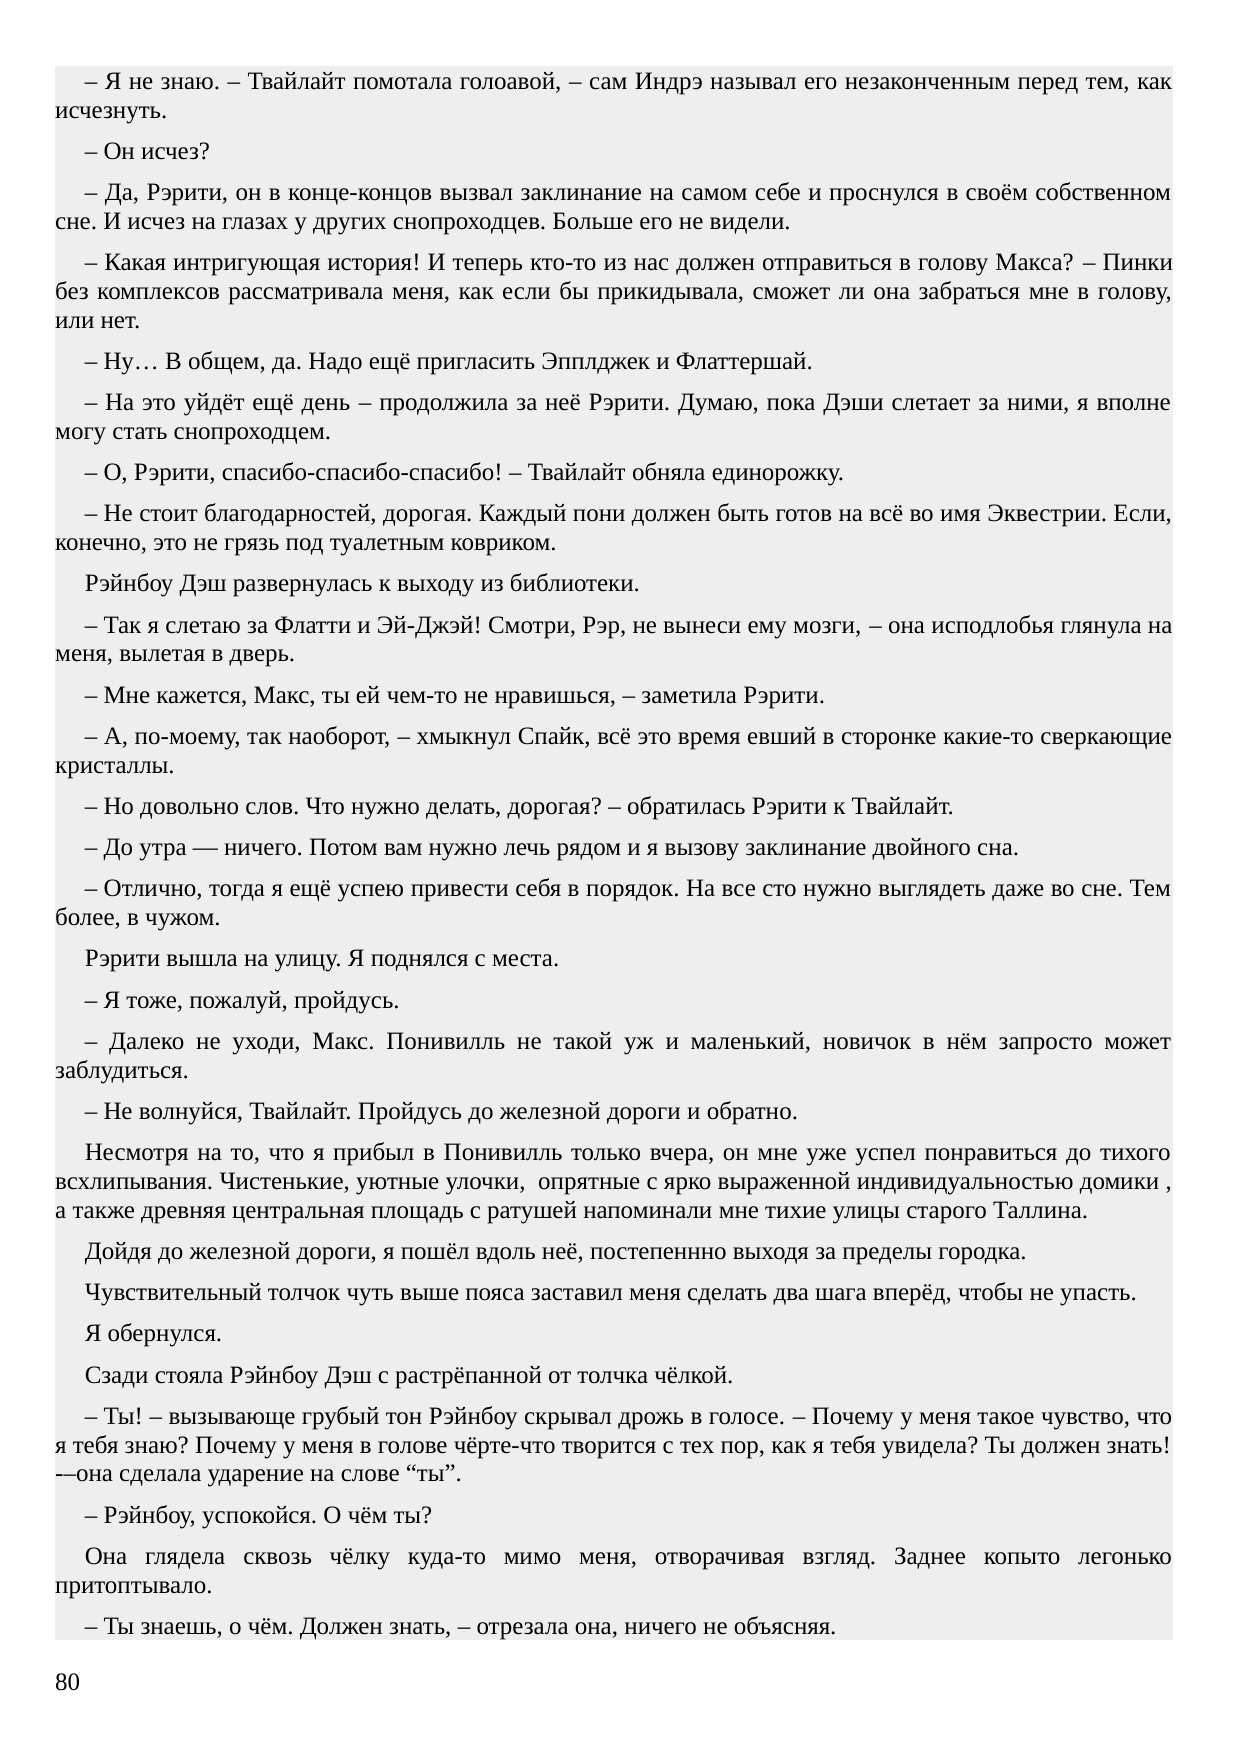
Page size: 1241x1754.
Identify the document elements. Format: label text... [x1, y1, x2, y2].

text – Отлично, тогда я ещё успею привести себя в порядок. На все сто нужно выглядеть даже во сне. Тем более, в чужом. [55, 873, 1173, 931]
text – Но довольно слов. Что нужно делать, дорогая? – обратилась Рэрити к Твайлайт. [55, 791, 1173, 820]
text – Так я слетаю за Флатти и Эй-Джэй! Смотри, Рэр, не вынеси ему мозги, – она исподлобья глянула на меня, вылетая в дверь. [55, 610, 1173, 667]
text – До утра — ничего. Потом вам нужно лечь рядом и я вызову заклинание двойного сна. [55, 832, 1173, 861]
text – А, по-моему, так наоборот, – хмыкнул Спайк, всё это время евший в сторонке какие-то сверкающие кристаллы. [55, 721, 1173, 778]
text Несмотря на то, что я прибыл в Понивилль только вчера, он мне уже успел понравиться до тихого всхлипывания. Чистенькие, уютные улочки, опрятные с ярко выраженной индивидуальностью домики , а также древняя центральная площадь с ратушей напоминали мне тихие улицы старого Таллина. [55, 1137, 1173, 1223]
text – Не волнуйся, Твайлайт. Пройдусь до железной дороги и обратно. [55, 1096, 1173, 1125]
text Сзади стояла Рэйнбоу Дэш с растрёпанной от толчка чёлкой. [55, 1360, 1173, 1388]
text – Ты знаешь, о чём. Должен знать, – отрезала она, ничего не объясняя. [55, 1611, 1173, 1640]
text – Не стоит благодарностей, дорогая. Каждый пони должен быть готов на всё во имя Эквестрии. Если, конечно, это не грязь под туалетным ковриком. [55, 498, 1173, 556]
text Рэйнбоу Дэш развернулась к выходу из библиотеки. [55, 568, 1173, 597]
text Дойдя до железной дороги, я пошёл вдоль неё, постепеннно выходя за пределы городка. [55, 1236, 1173, 1265]
text – Далеко не уходи, Макс. Понивилль не такой уж и маленький, новичок в нём запросто может заблудиться. [55, 1026, 1173, 1083]
text – Ты! – вызывающе грубый тон Рэйнбоу скрывал дрожь в голосе. – Почему у меня такое чувство, что я тебя знаю? Почему у меня в голове чёрте-что творится с тех пор, как я тебя увидела? Ты должен знать! -–она сделала ударение на слове “ты”. [55, 1401, 1173, 1487]
text – Какая интригующая история! И теперь кто-то из нас должен отправиться в голову Макса? – Пинки без комплексов рассматривала меня, как если бы прикидывала, сможет ли она забраться мне в голову, или нет. [55, 247, 1173, 333]
text – Он исчез? [55, 136, 1173, 165]
text – О, Рэрити, спасибо-спасибо-спасибо! – Твайлайт обняла единорожку. [55, 457, 1173, 486]
text Я обернулся. [55, 1318, 1173, 1347]
text – Я тоже, пожалуй, пройдусь. [55, 985, 1173, 1013]
text – Я не знаю. – Твайлайт помотала голоавой, – сам Индрэ называл его незаконченным перед тем, как исчезнуть. [55, 66, 1173, 123]
text – На это уйдёт ещё день – продолжила за неё Рэрити. Думаю, пока Дэши слетает за ними, я вполне могу стать снопроходцем. [55, 387, 1173, 445]
text Она глядела сквозь чёлку куда-то мимо меня, отворачивая взгляд. Заднее копыто легонько притоптывало. [55, 1541, 1173, 1598]
text – Ну… В общем, да. Надо ещё пригласить Эпплджек и Флаттершай. [55, 346, 1173, 375]
text – Да, Рэрити, он в конце-концов вызвал заклинание на самом себе и проснулся в своём собственном сне. И исчез на глазах у других снопроходцев. Больше его не видели. [55, 177, 1173, 235]
text – Мне кажется, Макс, ты ей чем-то не нравишься, – заметила Рэрити. [55, 680, 1173, 708]
text Рэрити вышла на улицу. Я поднялся с места. [55, 943, 1173, 972]
text Чувствительный толчок чуть выше пояса заставил меня сделать два шага вперёд, чтобы не упасть. [55, 1277, 1173, 1306]
text – Рэйнбоу, успокойся. О чём ты? [55, 1500, 1173, 1528]
